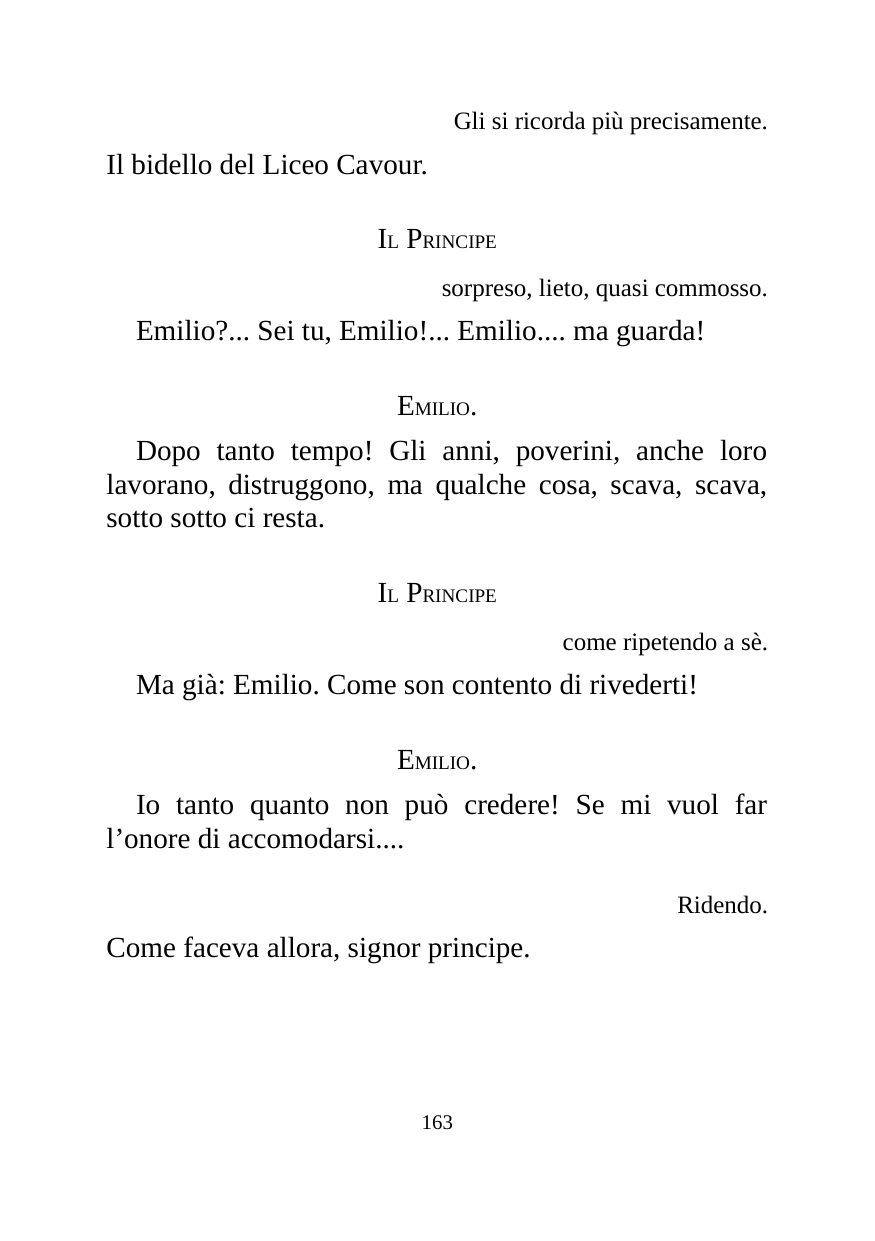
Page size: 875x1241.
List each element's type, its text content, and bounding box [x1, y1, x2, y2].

text Il Principe [106, 575, 768, 609]
text Il Principe [106, 222, 768, 255]
text come ripetendo a sè. [106, 627, 768, 655]
text Emilio. [106, 388, 768, 422]
text Ridendo. [106, 890, 768, 918]
text Emilio?... Sei tu, Emilio!... Emilio.... ma guarda! [106, 313, 768, 347]
text Io tanto quanto non può credere! Se mi vuol far l’onore di accomodarsi.... [106, 787, 768, 854]
text Ma già: Emilio. Come son contento di rivederti! [106, 667, 768, 701]
text Gli si ricorda più precisamente. [106, 106, 768, 135]
text Emilio. [106, 742, 768, 775]
text sorpreso, lieto, quasi commosso. [106, 273, 768, 302]
text Come faceva allora, signor principe. [106, 930, 768, 964]
text Dopo tanto tempo! Gli anni, poverini, anche loro lavorano, distruggono, ma qualche cosa, scava, scava, sotto sotto ci resta. [106, 433, 768, 534]
text Il bidello del Liceo Cavour. [106, 147, 768, 180]
